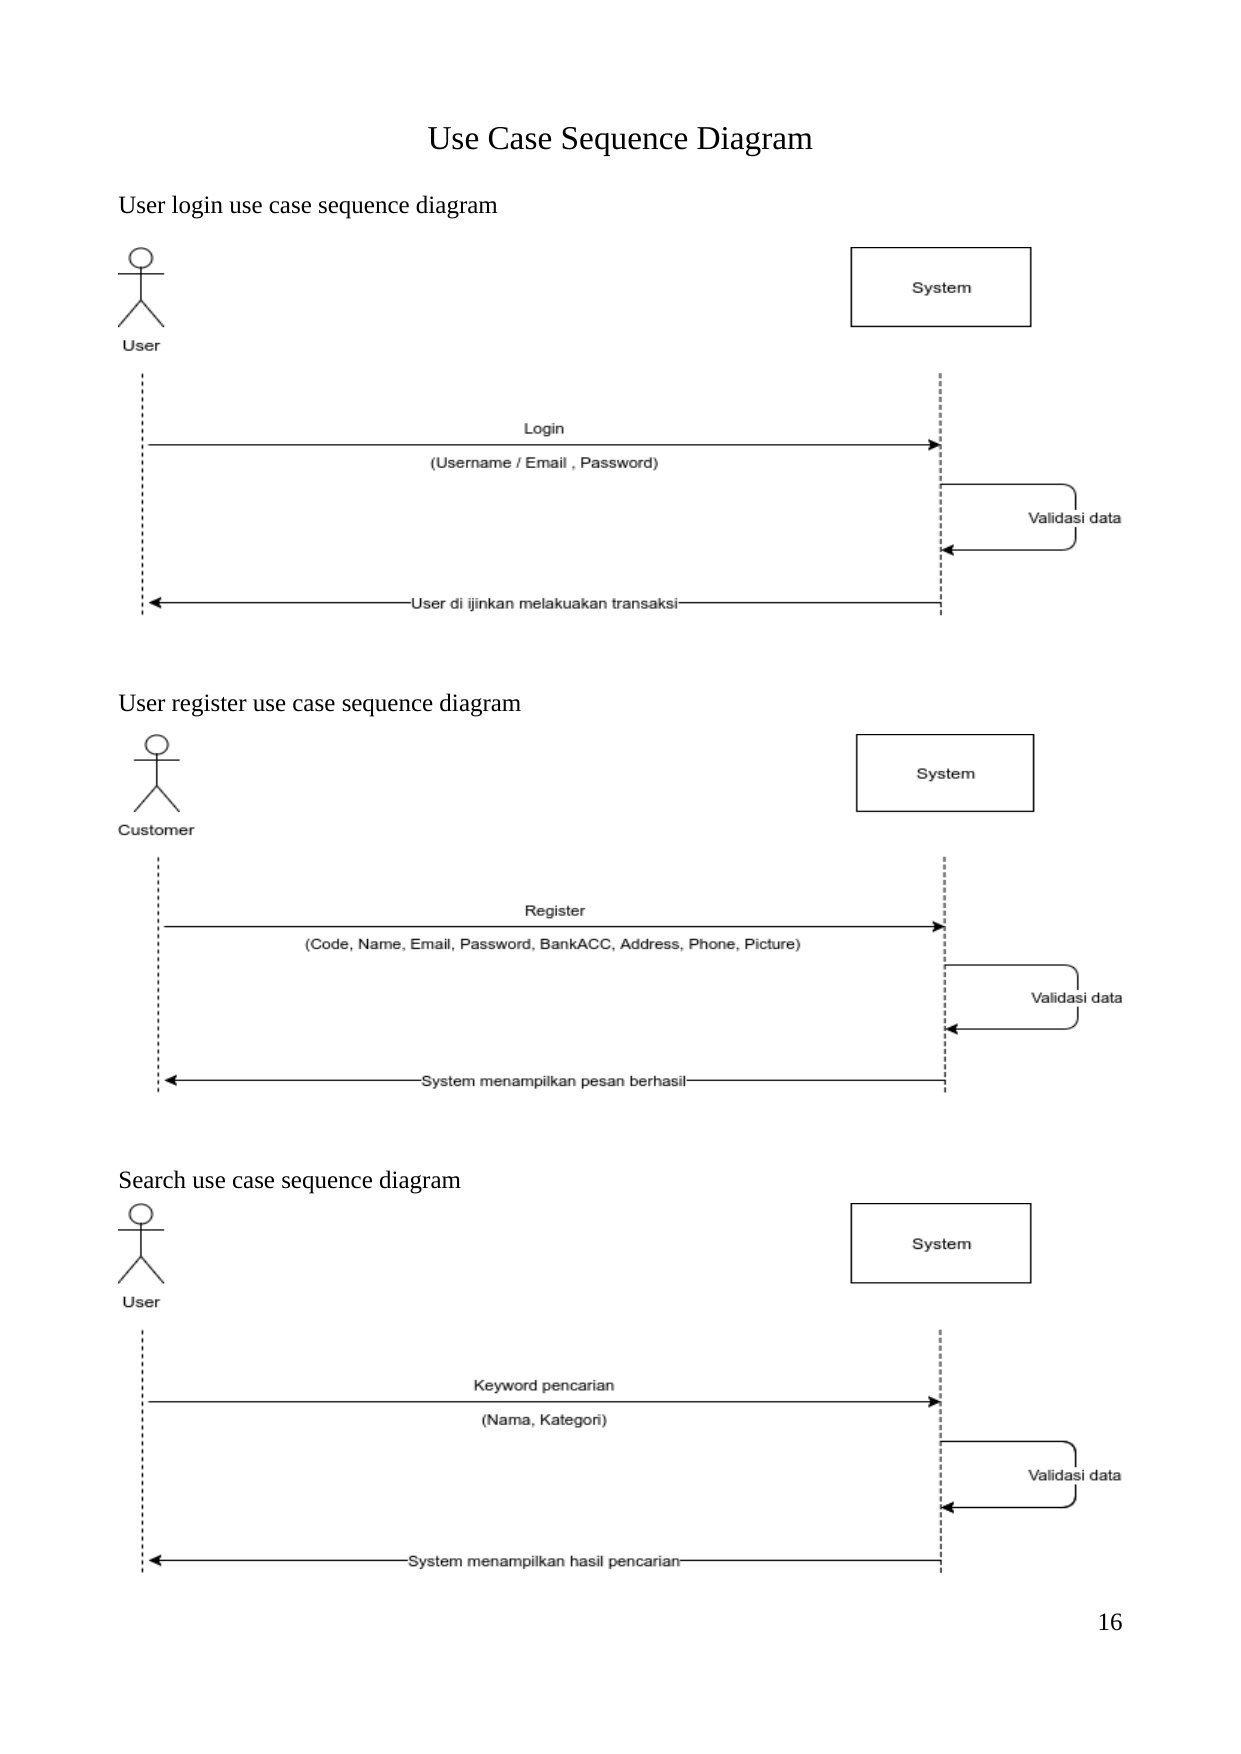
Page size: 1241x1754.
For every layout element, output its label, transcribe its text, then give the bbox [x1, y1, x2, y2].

text User login use case sequence diagram [118, 190, 1122, 219]
picture [118, 247, 1123, 617]
text Search use case sequence diagram [118, 1165, 1122, 1194]
text Use Case Sequence Diagram [118, 118, 1122, 156]
picture [118, 1203, 1123, 1574]
picture [118, 734, 1123, 1093]
text User register use case sequence diagram [118, 688, 1122, 717]
